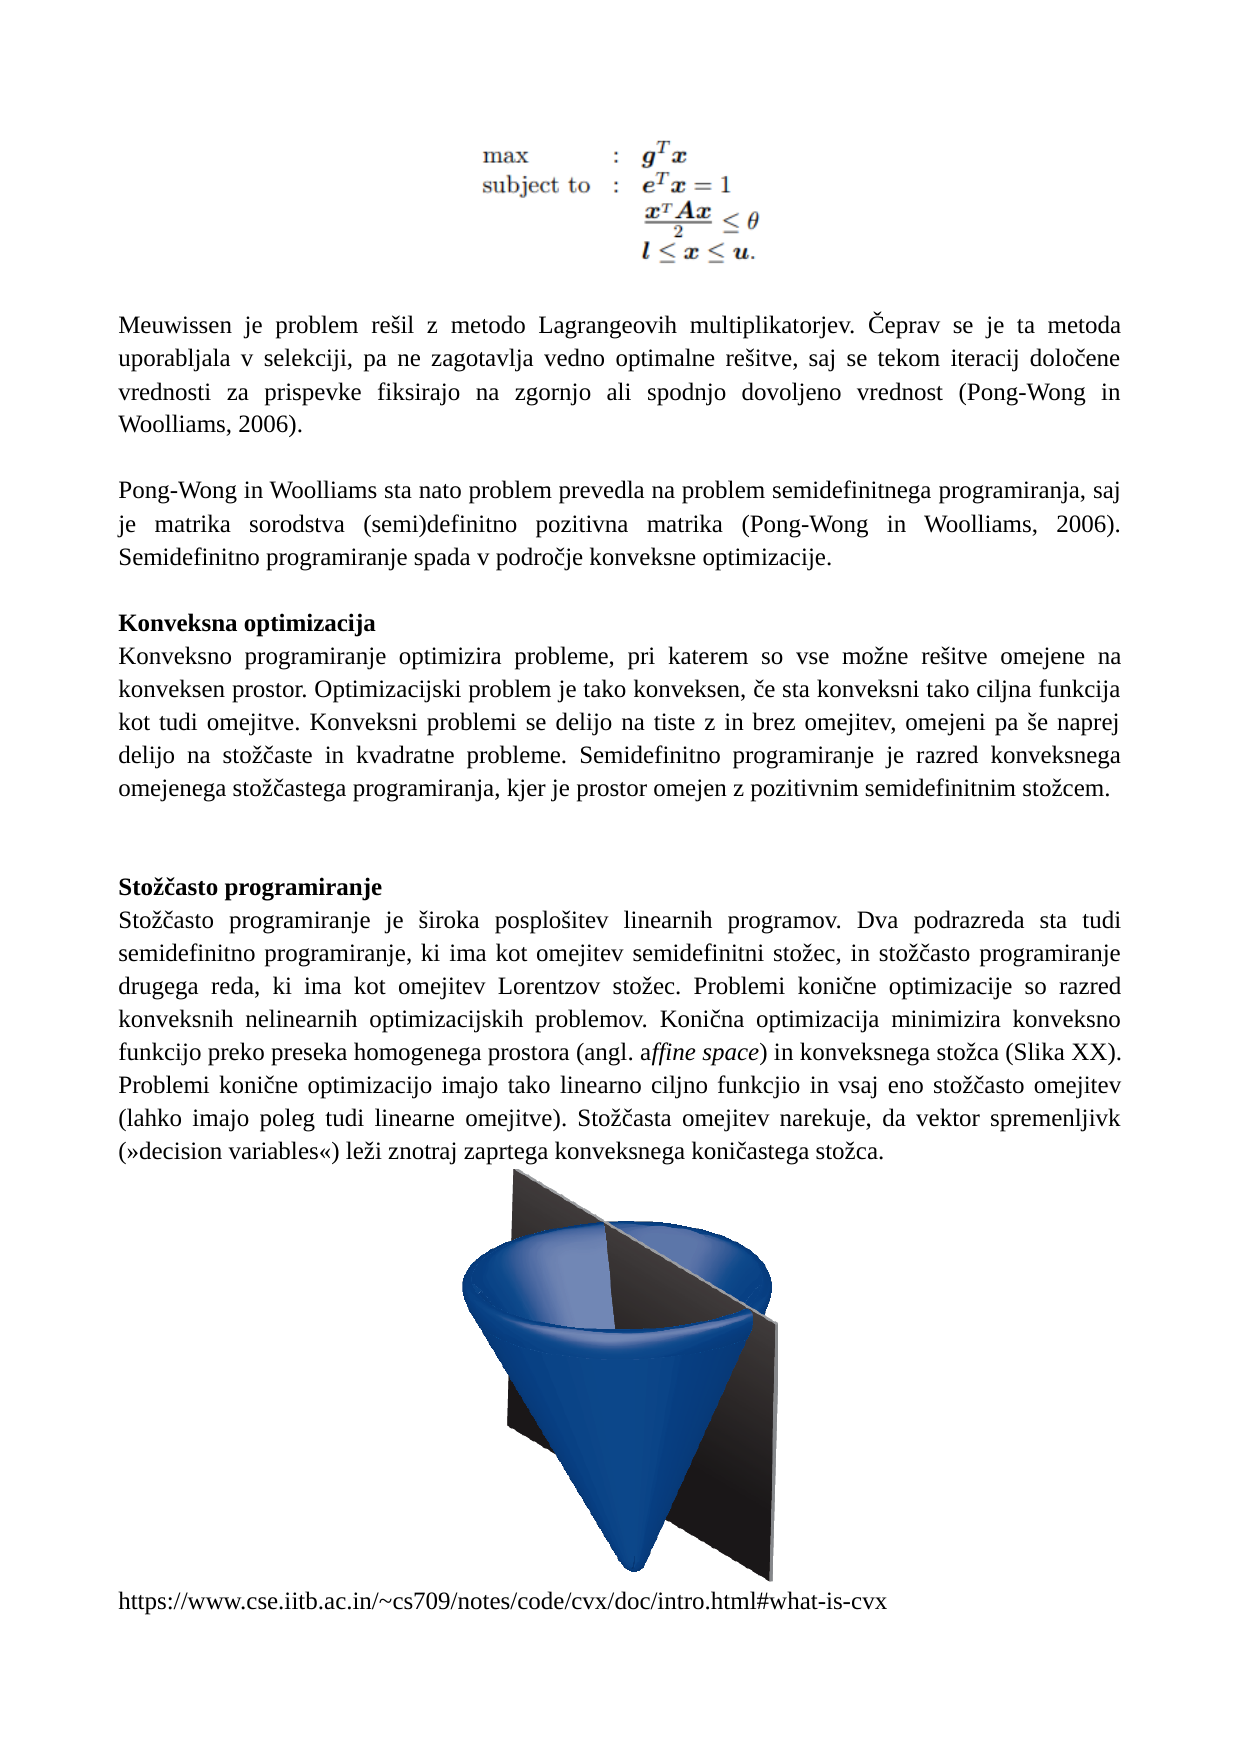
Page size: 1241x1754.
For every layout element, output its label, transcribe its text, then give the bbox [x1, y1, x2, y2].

text Stožčasto programiranje je široka posplošitev linearnih programov. Dva podrazreda sta tudi semidefinitno programiranje, ki ima kot omejitev semidefinitni stožec, in stožčasto programiranje drugega reda, ki ima kot omejitev Lorentzov stožec. Problemi konične optimizacije so razred konveksnih nelinearnih optimizacijskih problemov. Konična optimizacija minimizira konveksno funkcijo preko preseka homogenega prostora (angl. affine space) in konveksnega stožca (Slika XX). Problemi konične optimizacijo imajo tako linearno ciljno funkcjio in vsaj eno stožčasto omejitev (lahko imajo poleg tudi linearne omejitve). Stožčasta omejitev narekuje, da vektor spremenljivk (»decision variables«) leži znotraj zaprtega konveksnega koničastega stožca. [118, 905, 1122, 1165]
picture [467, 118, 773, 274]
text Pong-Wong in Woolliams sta nato problem prevedla na problem semidefinitnega programiranja, saj je matrika sorodstva (semi)definitno pozitivna matrika (Pong-Wong in Woolliams, 2006). Semidefinitno programiranje spada v področje konveksne optimizacije. [118, 476, 1122, 570]
picture [462, 1169, 778, 1582]
text Konveksno programiranje optimizira probleme, pri katerem so vse možne rešitve omejene na konveksen prostor. Optimizacijski problem je tako konveksen, če sta konveksni tako ciljna funkcija kot tudi omejitve. Konveksni problemi se delijo na tiste z in brez omejitev, omejeni pa še naprej delijo na stožčaste in kvadratne probleme. Semidefinitno programiranje je razred konveksnega omejenega stožčastega programiranja, kjer je prostor omejen z pozitivnim semidefinitnim stožcem. [118, 641, 1122, 802]
text Konveksna optimizacija [118, 608, 1122, 636]
text Stožčasto programiranje [118, 872, 1122, 901]
text Meuwissen je problem rešil z metodo Lagrangeovih multiplikatorjev. Čeprav se je ta metoda uporabljala v selekciji, pa ne zagotavlja vedno optimalne rešitve, saj se tekom iteracij določene vrednosti za prispevke fiksirajo na zgornjo ali spodnjo dovoljeno vrednost (Pong-Wong in Woolliams, 2006). [118, 311, 1122, 438]
text https://www.cse.iitb.ac.in/~cs709/notes/code/cvx/doc/intro.html#what-is-cvx [118, 1582, 1122, 1615]
